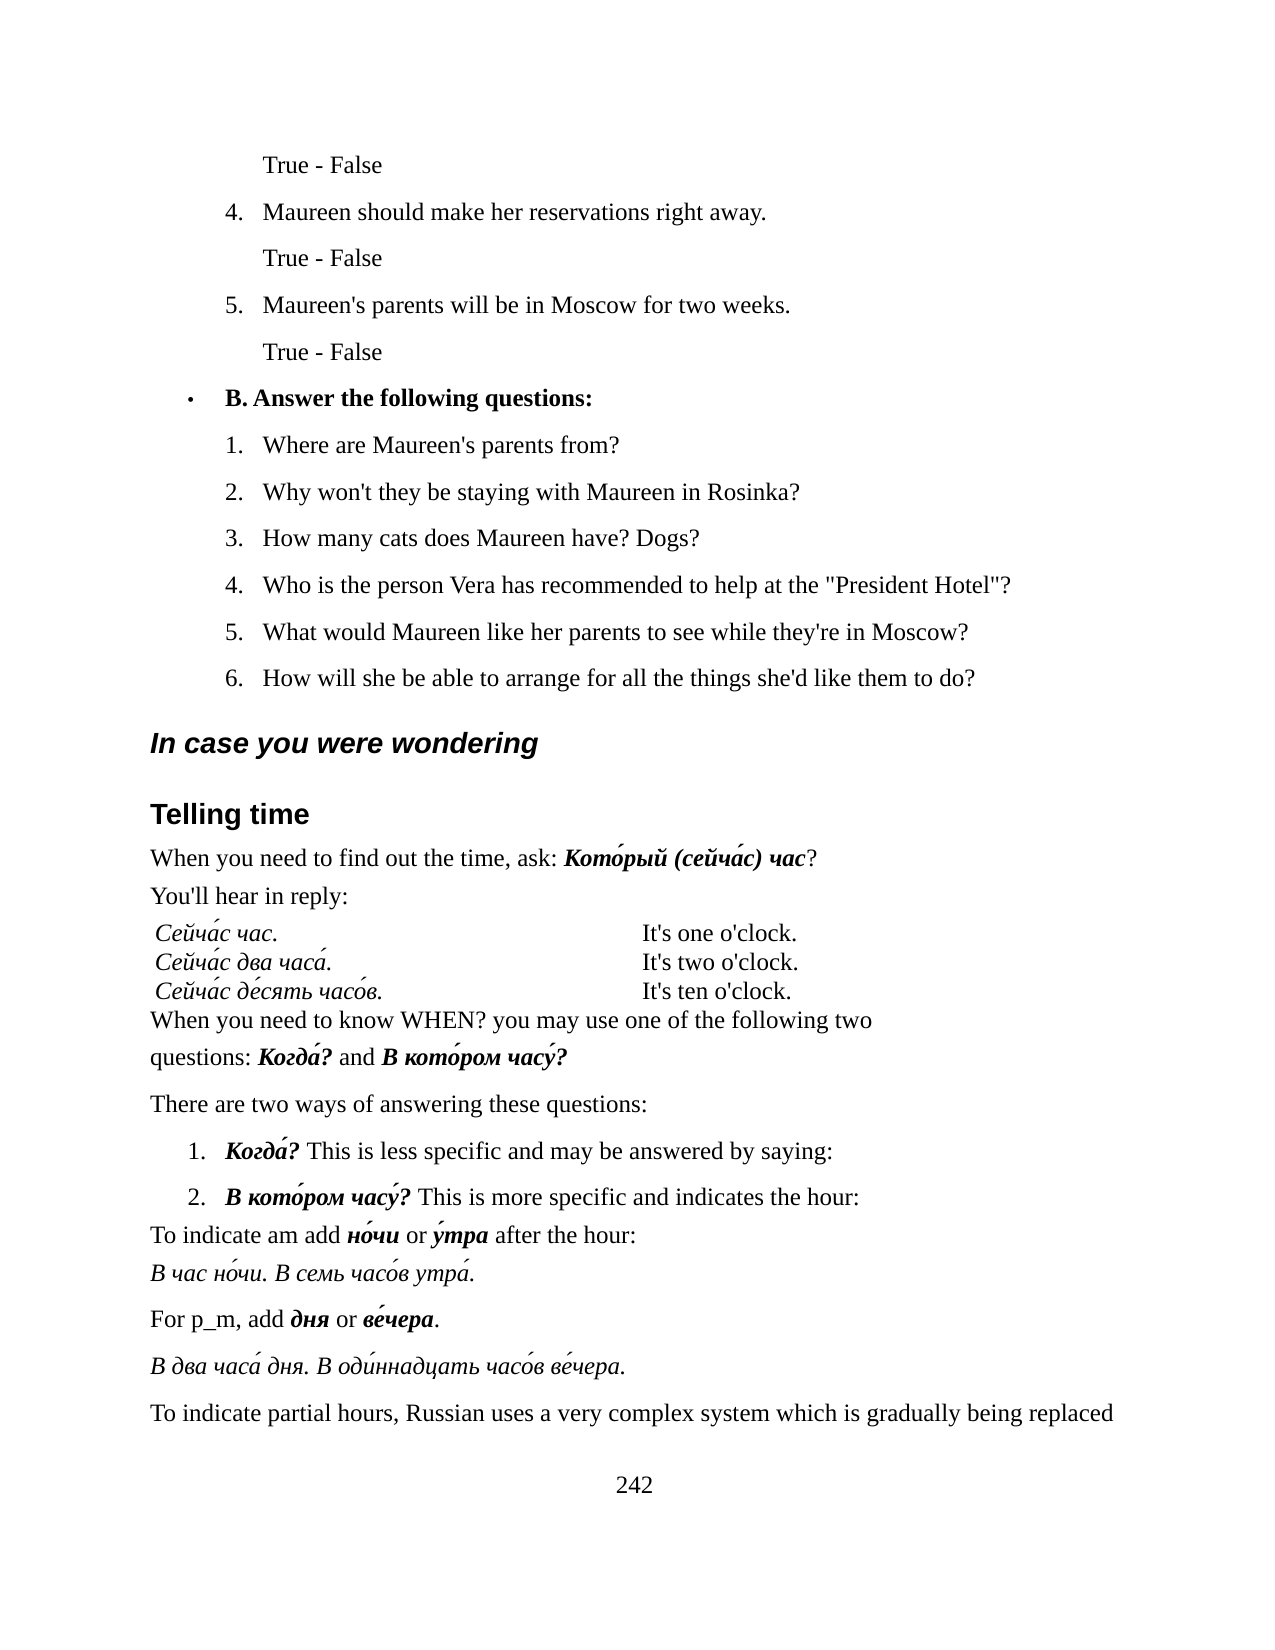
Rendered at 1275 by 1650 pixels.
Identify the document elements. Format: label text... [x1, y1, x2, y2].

subtitle Telling time [150, 797, 1125, 831]
list Maureen's parents will be in Moscow for two weeks. [225, 290, 1125, 319]
text To indicate am add но́чи or у́тра after the hour: [150, 1220, 1125, 1249]
list B. Answer the following questions: [187, 383, 1125, 412]
table_cell It's two o'clock. [638, 947, 1125, 976]
list True - False [225, 243, 1125, 272]
list True - False [225, 337, 1125, 365]
table_cell Сейча́с де́сять часо́в. [150, 976, 637, 1005]
list How will she be able to arrange for all the things she'd like them to do? [225, 663, 1125, 692]
list Когда́? This is less specific and may be answered by saying: [187, 1136, 1125, 1164]
text When you need to find out the time, ask: Кото́рый (сейча́с) час? [150, 843, 1125, 872]
table_header It's one o'clock. [638, 919, 1125, 947]
list How many cats does Maureen have? Dogs? [225, 523, 1125, 552]
list Maureen should make her reservations right away. [225, 197, 1125, 225]
list Who is the person Vera has recommended to help at the "President Hotel"? [225, 570, 1125, 599]
list В кото́ром часу́? This is more specific and indicates the hour: [187, 1182, 1125, 1211]
text You'll hear in reply: [150, 881, 1125, 909]
text То indicate partial hours, Russian uses a very complex system which is gradually being replaced [150, 1398, 1125, 1427]
text В час но́чи. В семь часо́в утра́. [150, 1258, 1125, 1287]
list True - False [225, 150, 1125, 179]
list Why won't they be staying with Maureen in Rosinka? [225, 477, 1125, 505]
list Where are Maureen's parents from? [225, 430, 1125, 459]
text В два часа́ дня. В оди́ннадцать часо́в ве́чера. [150, 1351, 1125, 1380]
table_cell It's ten o'clock. [638, 976, 1125, 1005]
text When you need to know WHEN? you may use one of the following two [150, 1005, 1125, 1033]
table_header Сейча́с час. [150, 919, 637, 947]
table_cell Сейча́с два часа́. [150, 947, 637, 976]
subtitle In case you were wondering [150, 726, 1125, 759]
text There are two ways of answering these questions: [150, 1089, 1125, 1118]
text For p_m, add дня or ве́чера. [150, 1304, 1125, 1333]
list What would Maureen like her parents to see while they're in Moscow? [225, 617, 1125, 645]
text questions: Когда́? and В кото́ром часу́? [150, 1042, 1125, 1071]
